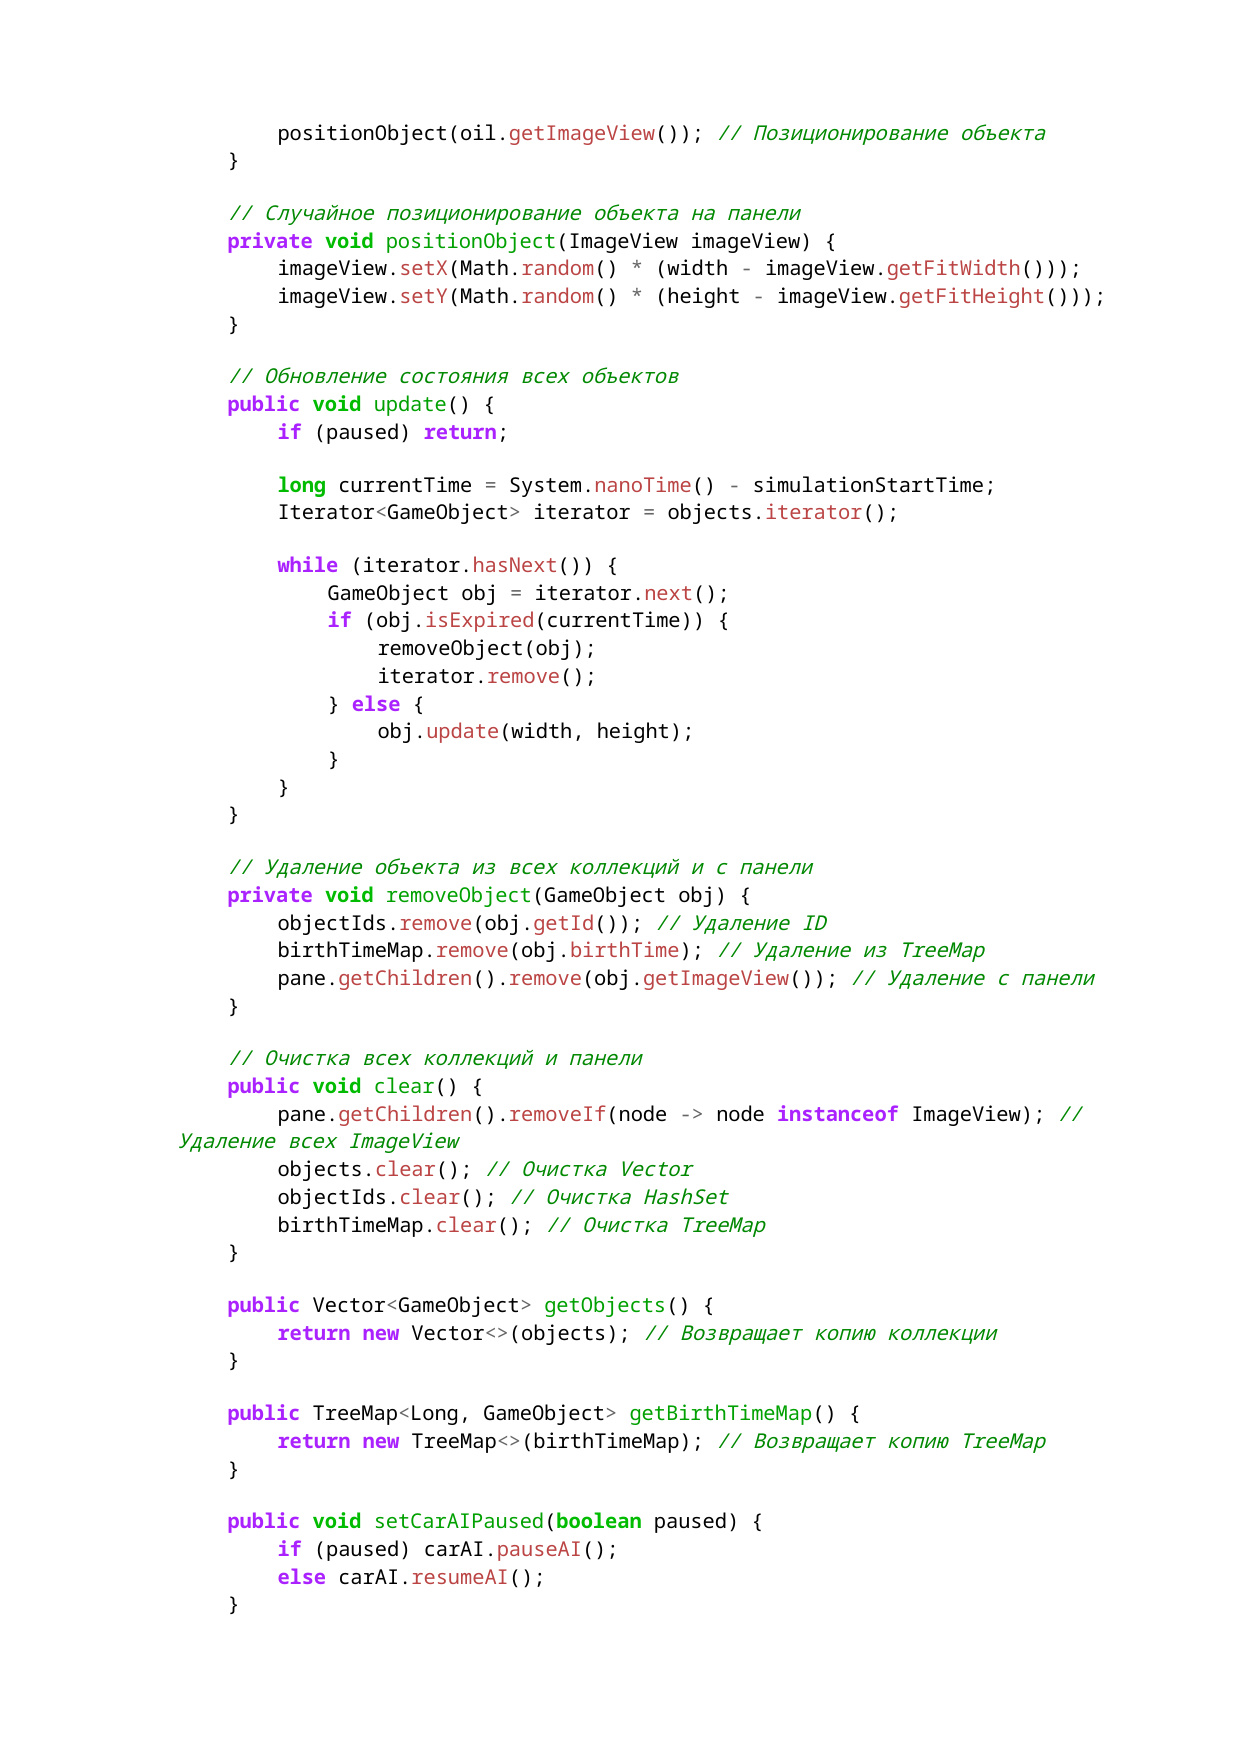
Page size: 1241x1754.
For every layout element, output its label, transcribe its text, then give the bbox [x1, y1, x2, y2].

text pane.getChildren().remove(obj.getImageView()); // Удаление с панели [177, 963, 1152, 991]
text } else { [177, 689, 1152, 717]
text iterator.remove(); [177, 661, 1152, 689]
text // Удаление объекта из всех коллекций и с панели [177, 853, 1152, 880]
text } [177, 744, 1152, 772]
text while (iterator.hasNext()) { [177, 551, 1152, 578]
text public Vector<GameObject> getObjects() { [177, 1291, 1152, 1318]
text long currentTime = System.nanoTime() - simulationStartTime; [177, 470, 1152, 498]
text public TreeMap<Long, GameObject> getBirthTimeMap() { [177, 1399, 1152, 1426]
text private void removeObject(GameObject obj) { [177, 880, 1152, 908]
text } [177, 146, 1152, 173]
text } [177, 309, 1152, 337]
text // Очистка всех коллекций и панели [177, 1044, 1152, 1072]
text obj.update(width, height); [177, 717, 1152, 744]
text // Обновление состояния всех объектов [177, 362, 1152, 390]
text // Случайное позиционирование объекта на панели [177, 198, 1152, 226]
text } [177, 991, 1152, 1019]
text } [177, 1590, 1152, 1618]
text } [177, 1346, 1152, 1374]
text return new Vector<>(objects); // Возвращает копию коллекции [177, 1318, 1152, 1346]
text public void clear() { [177, 1072, 1152, 1099]
text imageView.setX(Math.random() * (width - imageView.getFitWidth())); [177, 254, 1152, 282]
text Iterator<GameObject> iterator = objects.iterator(); [177, 498, 1152, 526]
text } [177, 1454, 1152, 1482]
text private void positionObject(ImageView imageView) { [177, 226, 1152, 254]
text if (paused) return; [177, 417, 1152, 445]
text birthTimeMap.clear(); // Очистка TreeMap [177, 1210, 1152, 1238]
text imageView.setY(Math.random() * (height - imageView.getFitHeight())); [177, 282, 1152, 309]
text if (paused) carAI.pauseAI(); [177, 1534, 1152, 1562]
text if (obj.isExpired(currentTime)) { [177, 606, 1152, 634]
text objects.clear(); // Очистка Vector [177, 1155, 1152, 1182]
text positionObject(oil.getImageView()); // Позиционирование объекта [177, 118, 1152, 146]
text objectIds.remove(obj.getId()); // Удаление ID [177, 908, 1152, 936]
text removeObject(obj); [177, 634, 1152, 661]
text return new TreeMap<>(birthTimeMap); // Возвращает копию TreeMap [177, 1426, 1152, 1454]
text else carAI.resumeAI(); [177, 1562, 1152, 1590]
text public void update() { [177, 390, 1152, 417]
text birthTimeMap.remove(obj.birthTime); // Удаление из TreeMap [177, 936, 1152, 963]
text } [177, 1238, 1152, 1266]
text public void setCarAIPaused(boolean paused) { [177, 1507, 1152, 1534]
text pane.getChildren().removeIf(node -> node instanceof ImageView); // Удаление всех ImageView [177, 1099, 1152, 1155]
text } [177, 772, 1152, 800]
text GameObject obj = iterator.next(); [177, 578, 1152, 606]
text } [177, 800, 1152, 828]
text objectIds.clear(); // Очистка HashSet [177, 1182, 1152, 1210]
